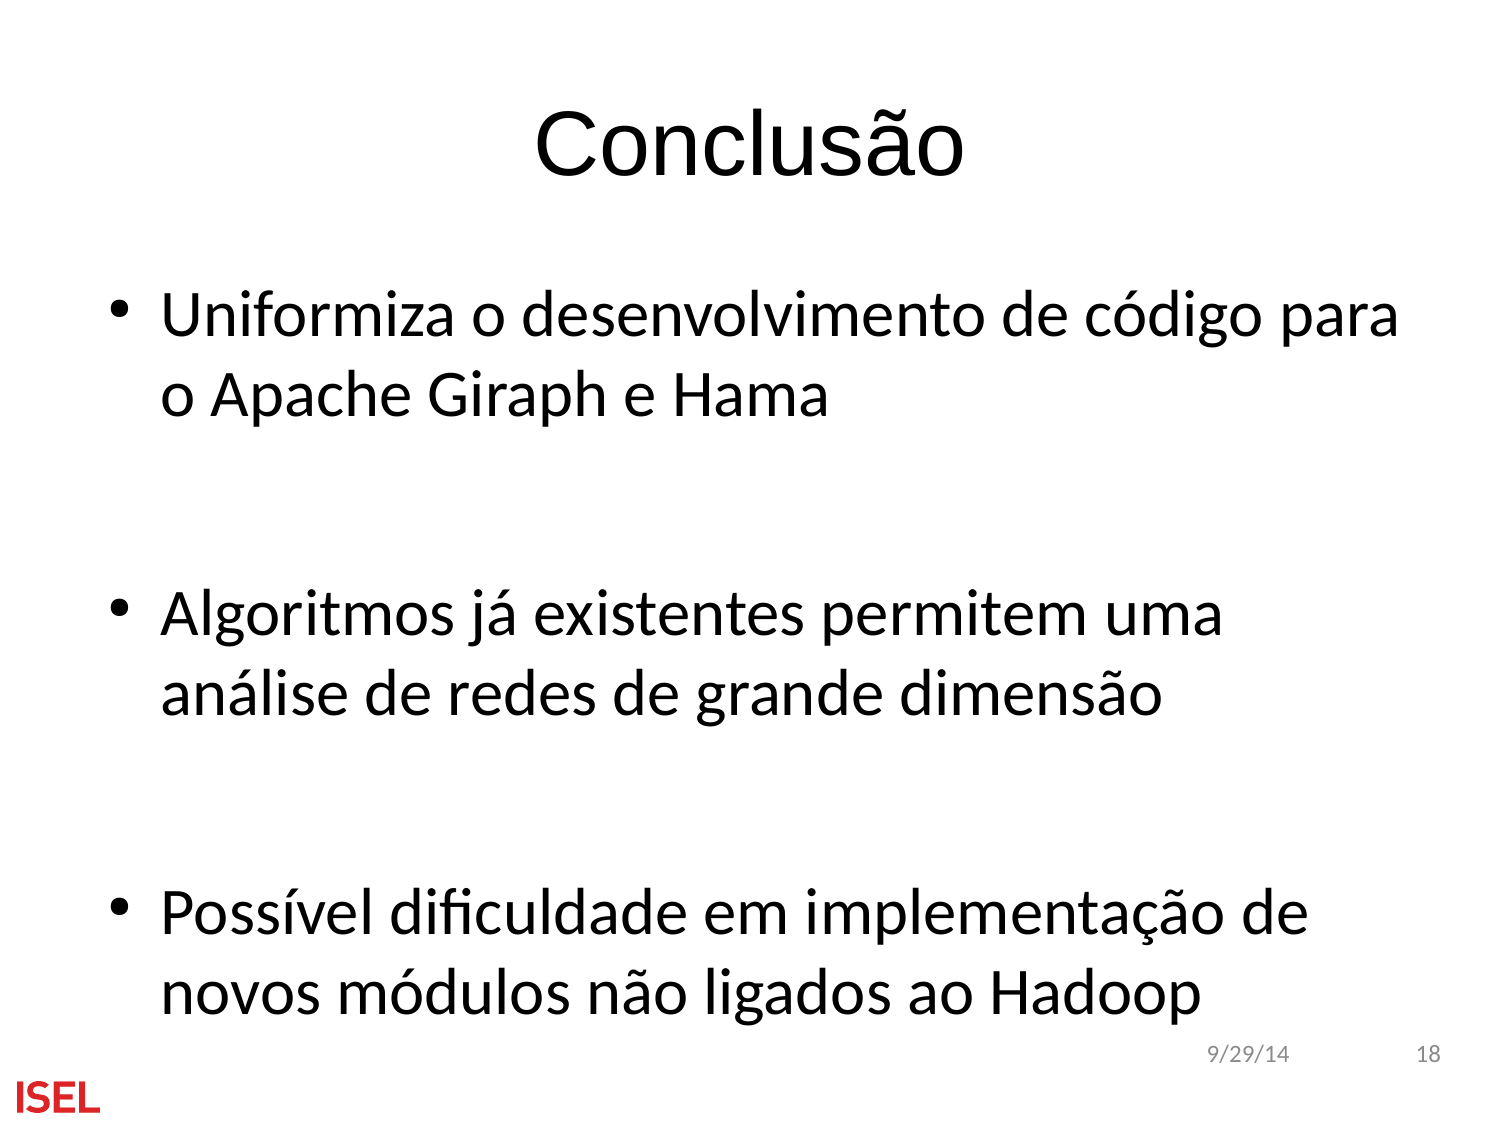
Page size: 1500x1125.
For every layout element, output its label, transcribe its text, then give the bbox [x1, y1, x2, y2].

title Conclusão [75, 45, 1425, 233]
slide_number 9/29/14 [1191, 1033, 1340, 1071]
list Uniformiza o desenvolvimento de código para o Apache Giraph e Hama Algoritmos já existentes permitem uma análise de redes de grande dimensão Possível dificuldade em implementação de novos módulos não ligados ao Hadoop [75, 262, 1425, 1005]
slide_number [1347, 1033, 1457, 1071]
picture [17, 1081, 100, 1113]
